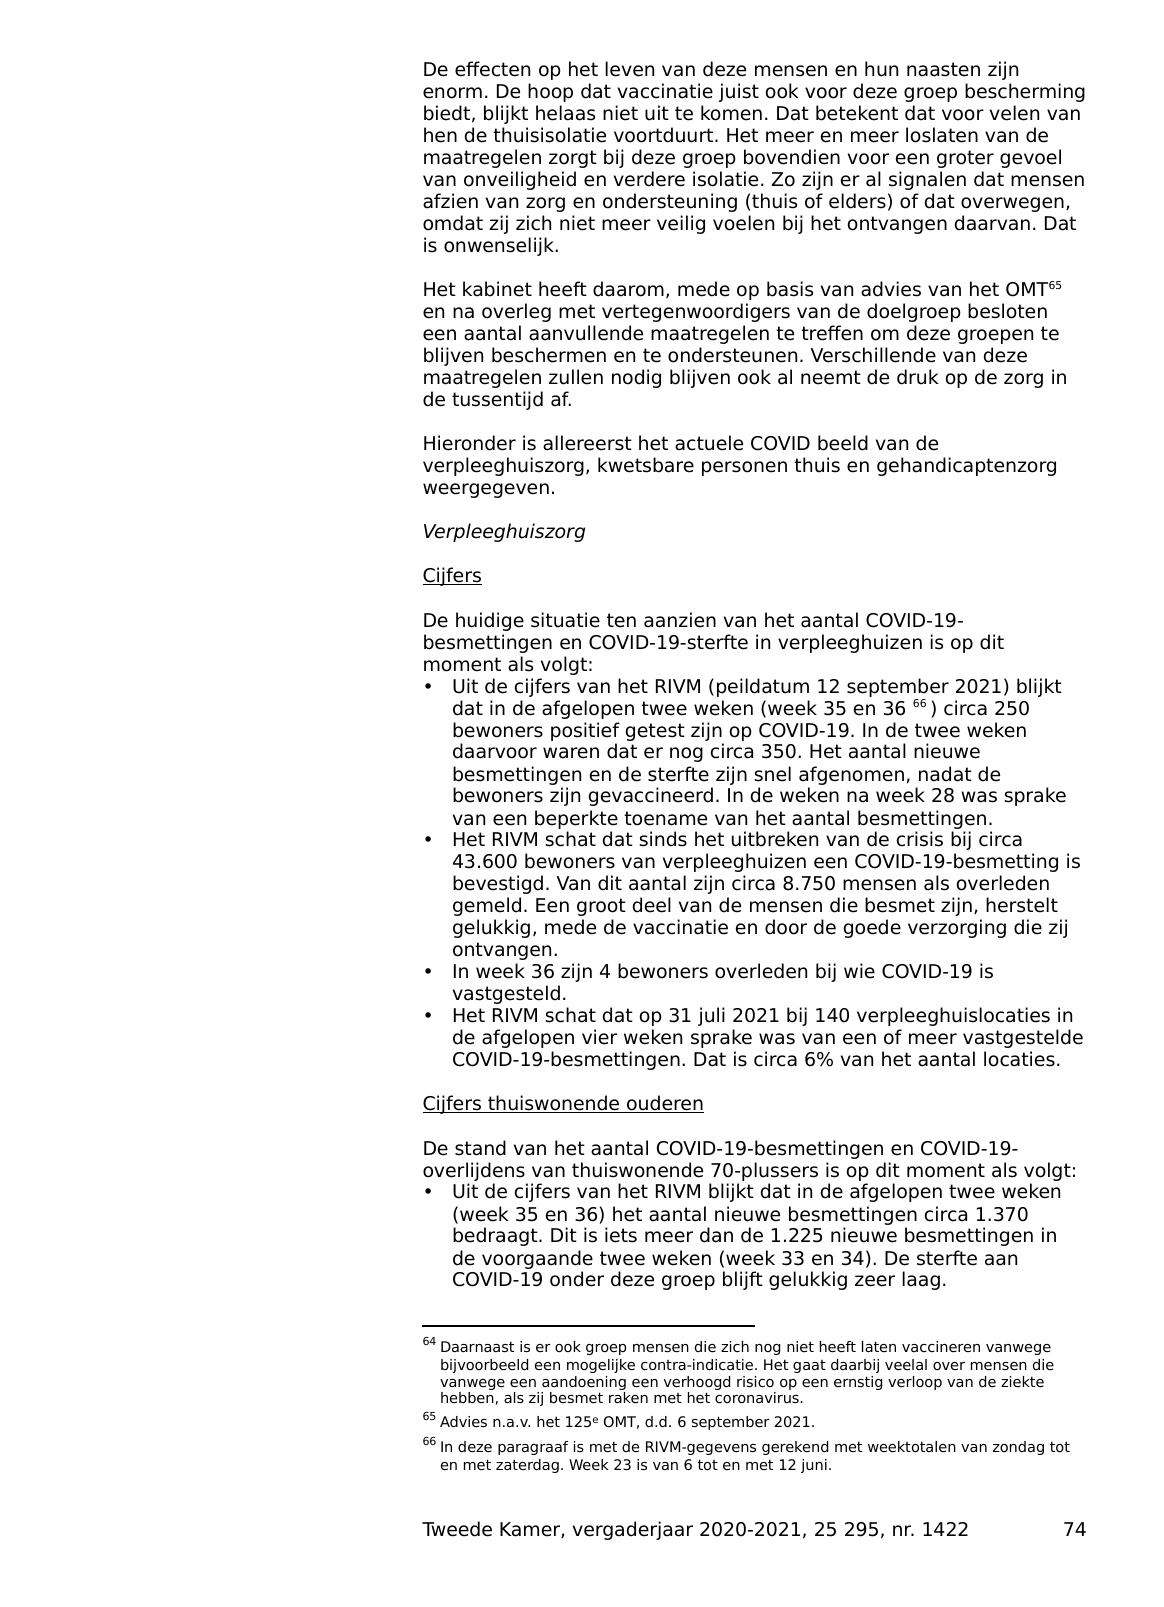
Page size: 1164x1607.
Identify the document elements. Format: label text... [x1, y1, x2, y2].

text De effecten op het leven van deze mensen en hun naasten zijn enorm. De hoop dat vaccinatie juist ook voor deze groep bescherming biedt, blijkt helaas niet uit te komen. Dat betekent dat voor velen van hen de thuisisolatie voortduurt. Het meer en meer loslaten van de maatregelen zorgt bij deze groep bovendien voor een groter gevoel van onveiligheid en verdere isolatie. Zo zijn er al signalen dat mensen afzien van zorg en ondersteuning (thuis of elders) of dat overwegen, omdat zij zich niet meer veilig voelen bij het ontvangen daarvan. Dat is onwenselijk. [422, 59, 1087, 257]
text Daarnaast is er ook groep mensen die zich nog niet heeft laten vaccineren vanwege bijvoorbeeld een mogelijke contra-indicatie. Het gaat daarbij veelal over mensen die vanwege een aandoening een verhoogd risico op een ernstig verloop van de ziekte hebben, als zij besmet raken met het coronavirus. [422, 1335, 1087, 1407]
text Advies n.a.v. het 125e OMT, d.d. 6 september 2021. [422, 1410, 1087, 1432]
text In deze paragraaf is met de RIVM-gegevens gerekend met weektotalen van zondag tot en met zaterdag. Week 23 is van 6 tot en met 12 juni. [422, 1435, 1087, 1474]
subtitle Verpleeghuiszorg [422, 521, 1087, 543]
subtitle Cijfers thuiswonende ouderen [422, 1093, 1087, 1115]
text De huidige situatie ten aanzien van het aantal COVID-19-besmettingen en COVID-19-sterfte in verpleeghuizen is op dit moment als volgt: [422, 609, 1087, 676]
text De stand van het aantal COVID-19-besmettingen en COVID-19-overlijdens van thuiswonende 70-plussers is op dit moment als volgt: [422, 1137, 1087, 1181]
subtitle Cijfers [422, 565, 1087, 587]
text • Uit de cijfers van het RIVM blijkt dat in de afgelopen twee weken (week 35 en 36) het aantal nieuwe besmettingen circa 1.370 bedraagt. Dit is iets meer dan de 1.225 nieuwe besmettingen in de voorgaande twee weken (week 33 en 34). De sterfte aan COVID-19 onder deze groep blijft gelukkig zeer laag. [422, 1181, 1087, 1291]
text Hieronder is allereerst het actuele COVID beeld van de verpleeghuiszorg, kwetsbare personen thuis en gehandicaptenzorg weergegeven. [422, 433, 1087, 499]
text Het kabinet heeft daarom, mede op basis van advies van het OMT en na overleg met vertegenwoordigers van de doelgroep besloten een aantal aanvullende maatregelen te treffen om deze groepen te blijven beschermen en te ondersteunen. Verschillende van deze maatregelen zullen nodig blijven ook al neemt de druk op de zorg in de tussentijd af. [422, 279, 1087, 411]
text • In week 36 zijn 4 bewoners overleden bij wie COVID-19 is vastgesteld. [422, 961, 1087, 1005]
text • Uit de cijfers van het RIVM (peildatum 12 september 2021) blijkt dat in de afgelopen twee weken (week 35 en 36 ) circa 250 bewoners positief getest zijn op COVID-19. In de twee weken daarvoor waren dat er nog circa 350. Het aantal nieuwe besmettingen en de sterfte zijn snel afgenomen, nadat de bewoners zijn gevaccineerd. In de weken na week 28 was sprake van een beperkte toename van het aantal besmettingen. [422, 676, 1087, 829]
text • Het RIVM schat dat op 31 juli 2021 bij 140 verpleeghuislocaties in de afgelopen vier weken sprake was van een of meer vastgestelde COVID-19-besmettingen. Dat is circa 6% van het aantal locaties. [422, 1005, 1087, 1071]
text • Het RIVM schat dat sinds het uitbreken van de crisis bij circa 43.600 bewoners van verpleeghuizen een COVID-19-besmetting is bevestigd. Van dit aantal zijn circa 8.750 mensen als overleden gemeld. Een groot deel van de mensen die besmet zijn, herstelt gelukkig, mede de vaccinatie en door de goede verzorging die zij ontvangen. [422, 829, 1087, 961]
